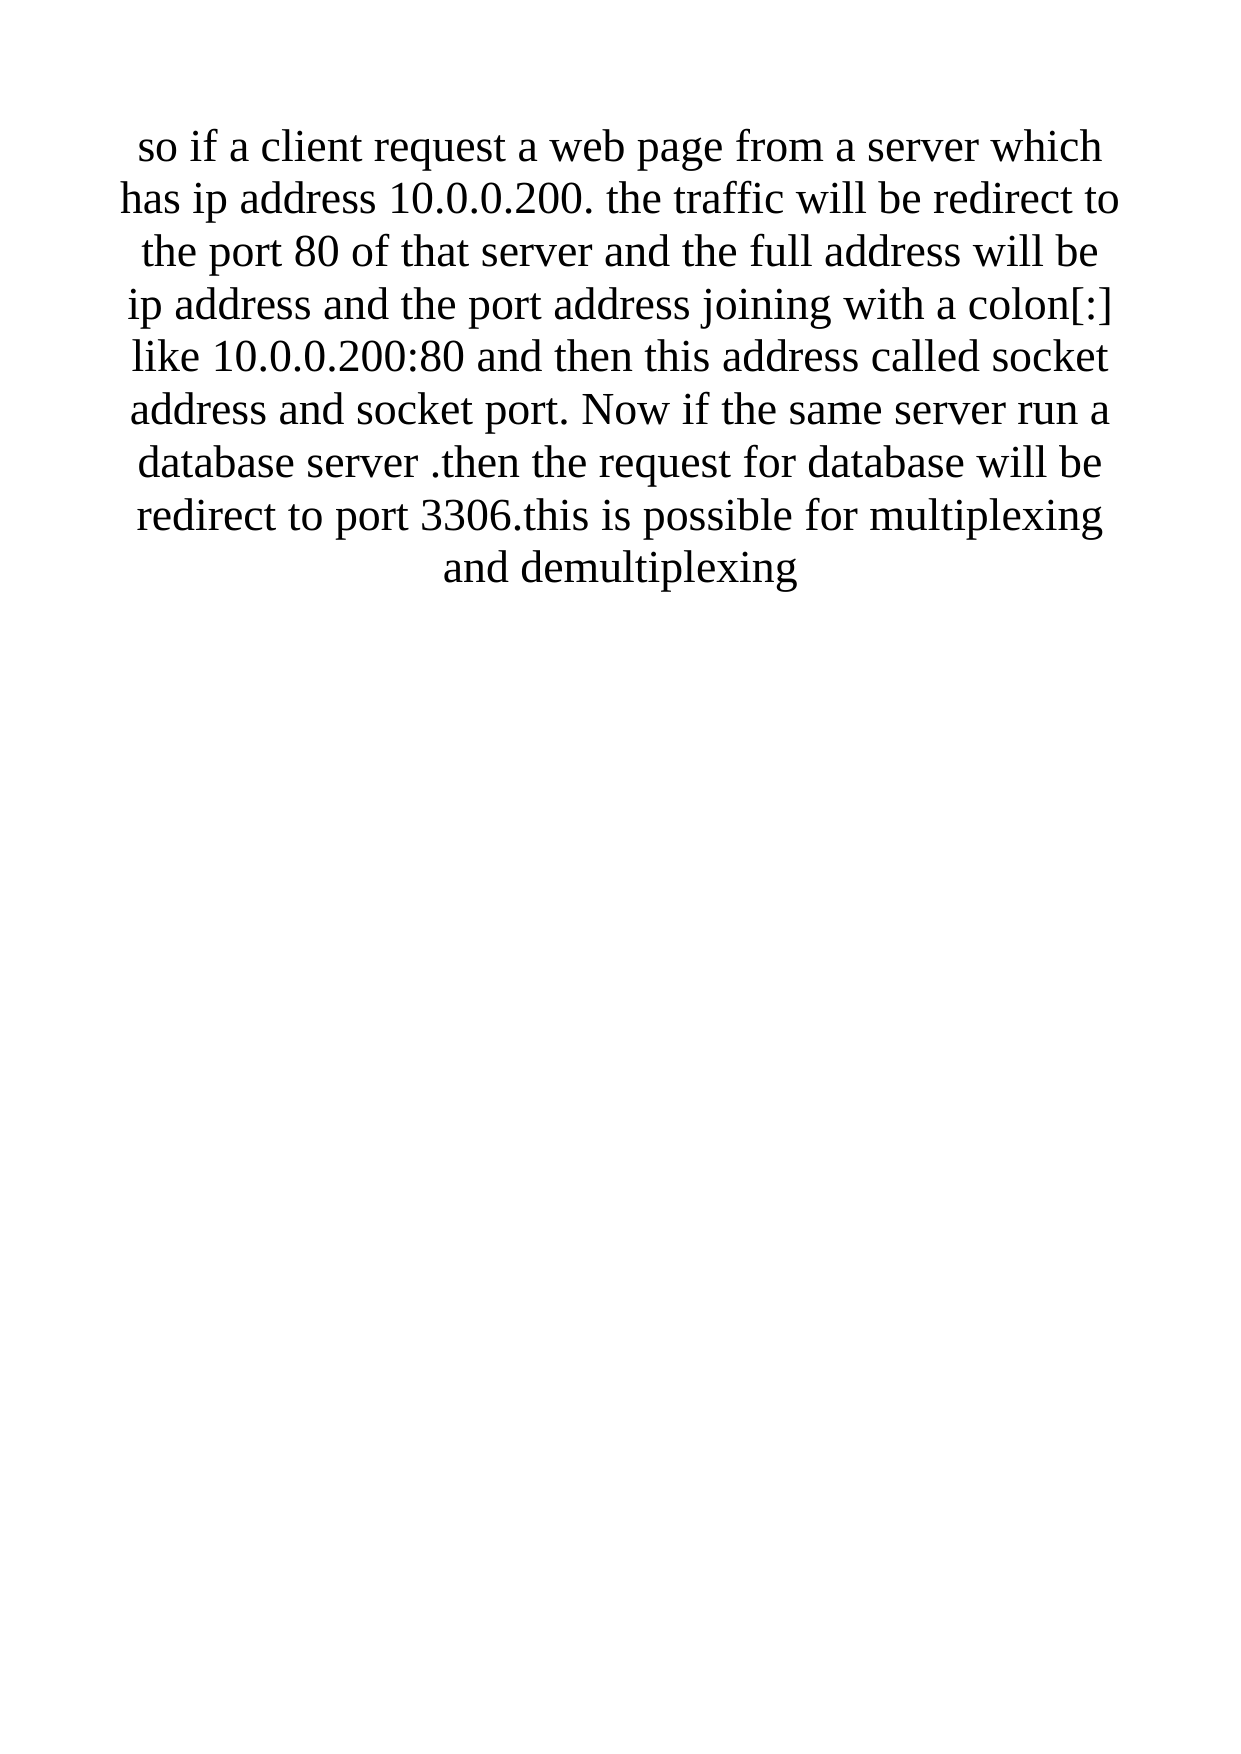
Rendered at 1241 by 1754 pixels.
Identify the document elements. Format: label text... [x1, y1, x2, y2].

text so if a client request a web page from a server which has ip address 10.0.0.200. the traffic will be redirect to the port 80 of that server and the full address will be ip address and the port address joining with a colon[:] [118, 118, 1122, 329]
text like 10.0.0.200:80 and then this address called socket address and socket port. Now if the same server run a database server .then the request for database will be redirect to port 3306.this is possible for multiplexing and demultiplexing [118, 329, 1122, 592]
